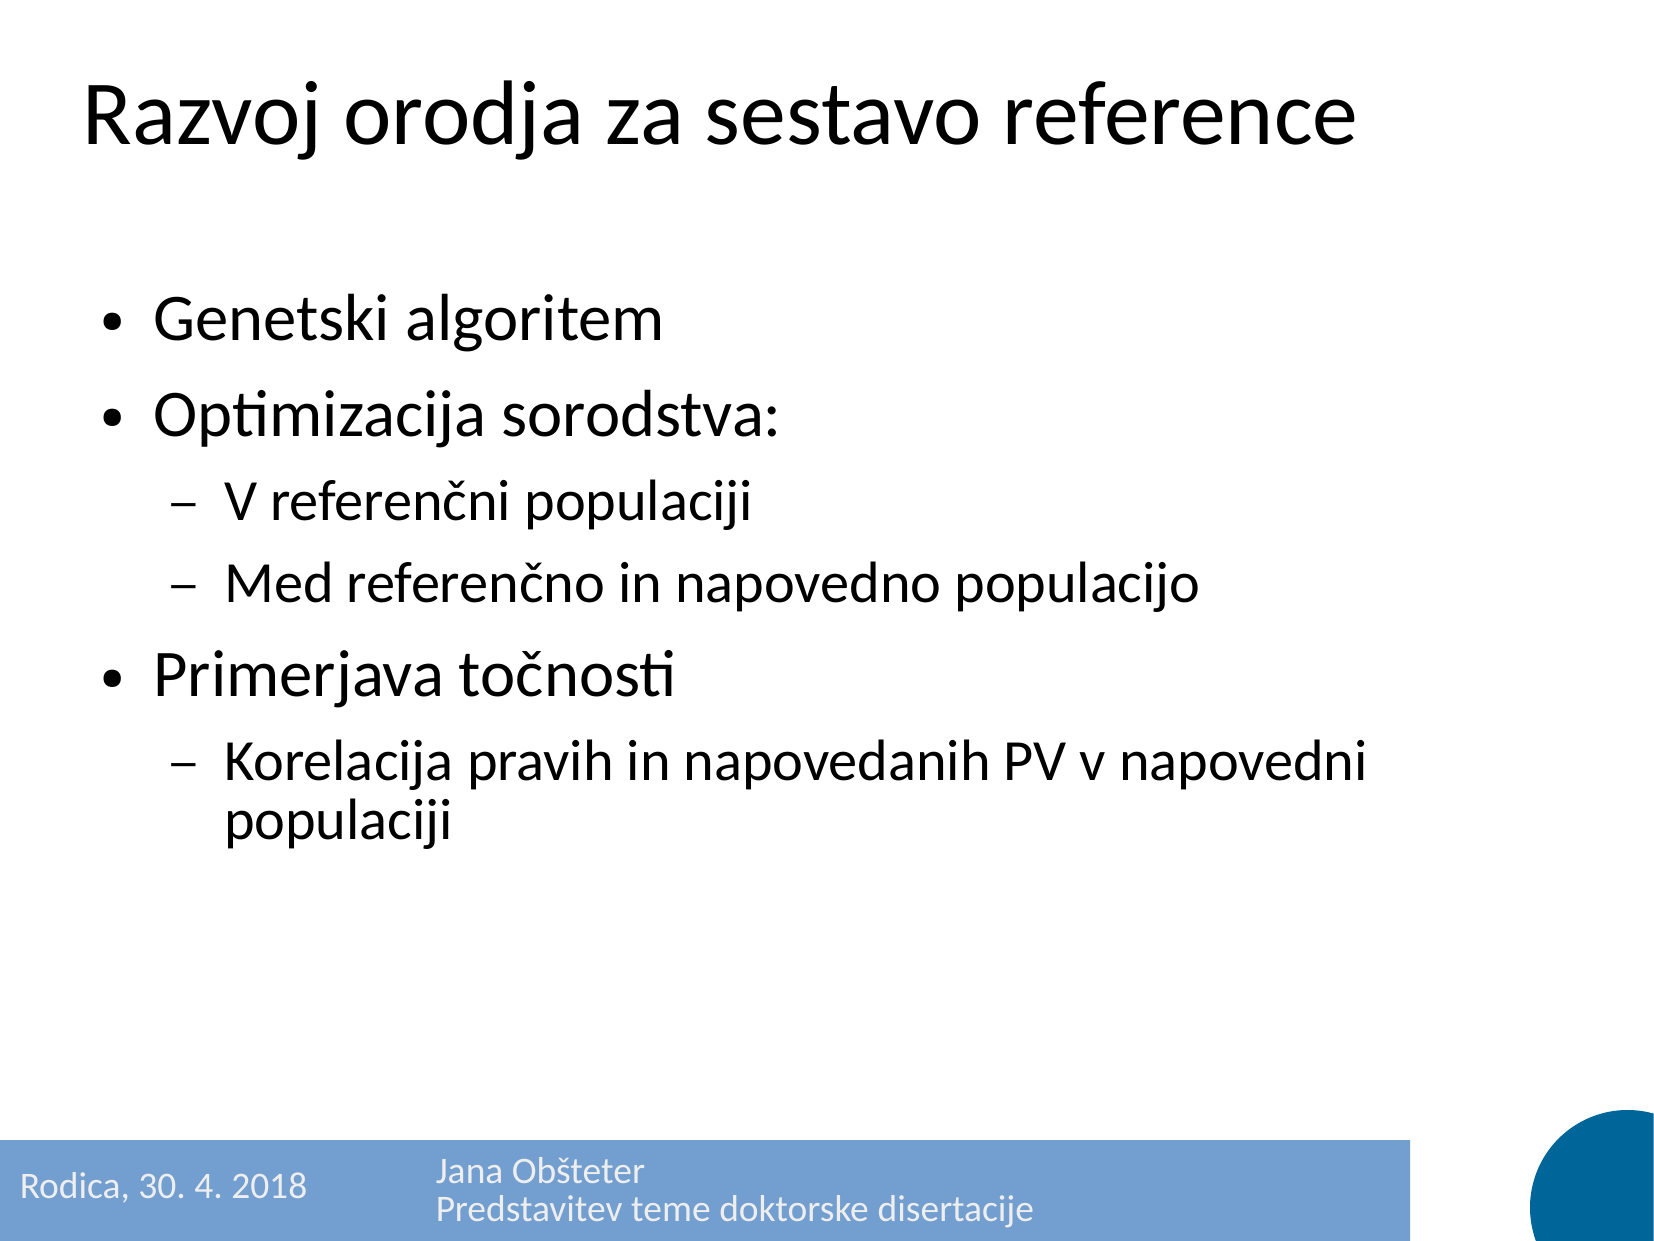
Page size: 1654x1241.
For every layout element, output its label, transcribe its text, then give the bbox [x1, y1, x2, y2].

list Genetski algoritem Optimizacija sorodstva: V referenčni populaciji Med referenčno in napovedno populacijo Primerjava točnosti Korelacija pravih in napovedanih PV v napovedni populaciji [82, 290, 1571, 1010]
title Razvoj orodja za sestavo reference [82, 30, 1471, 215]
